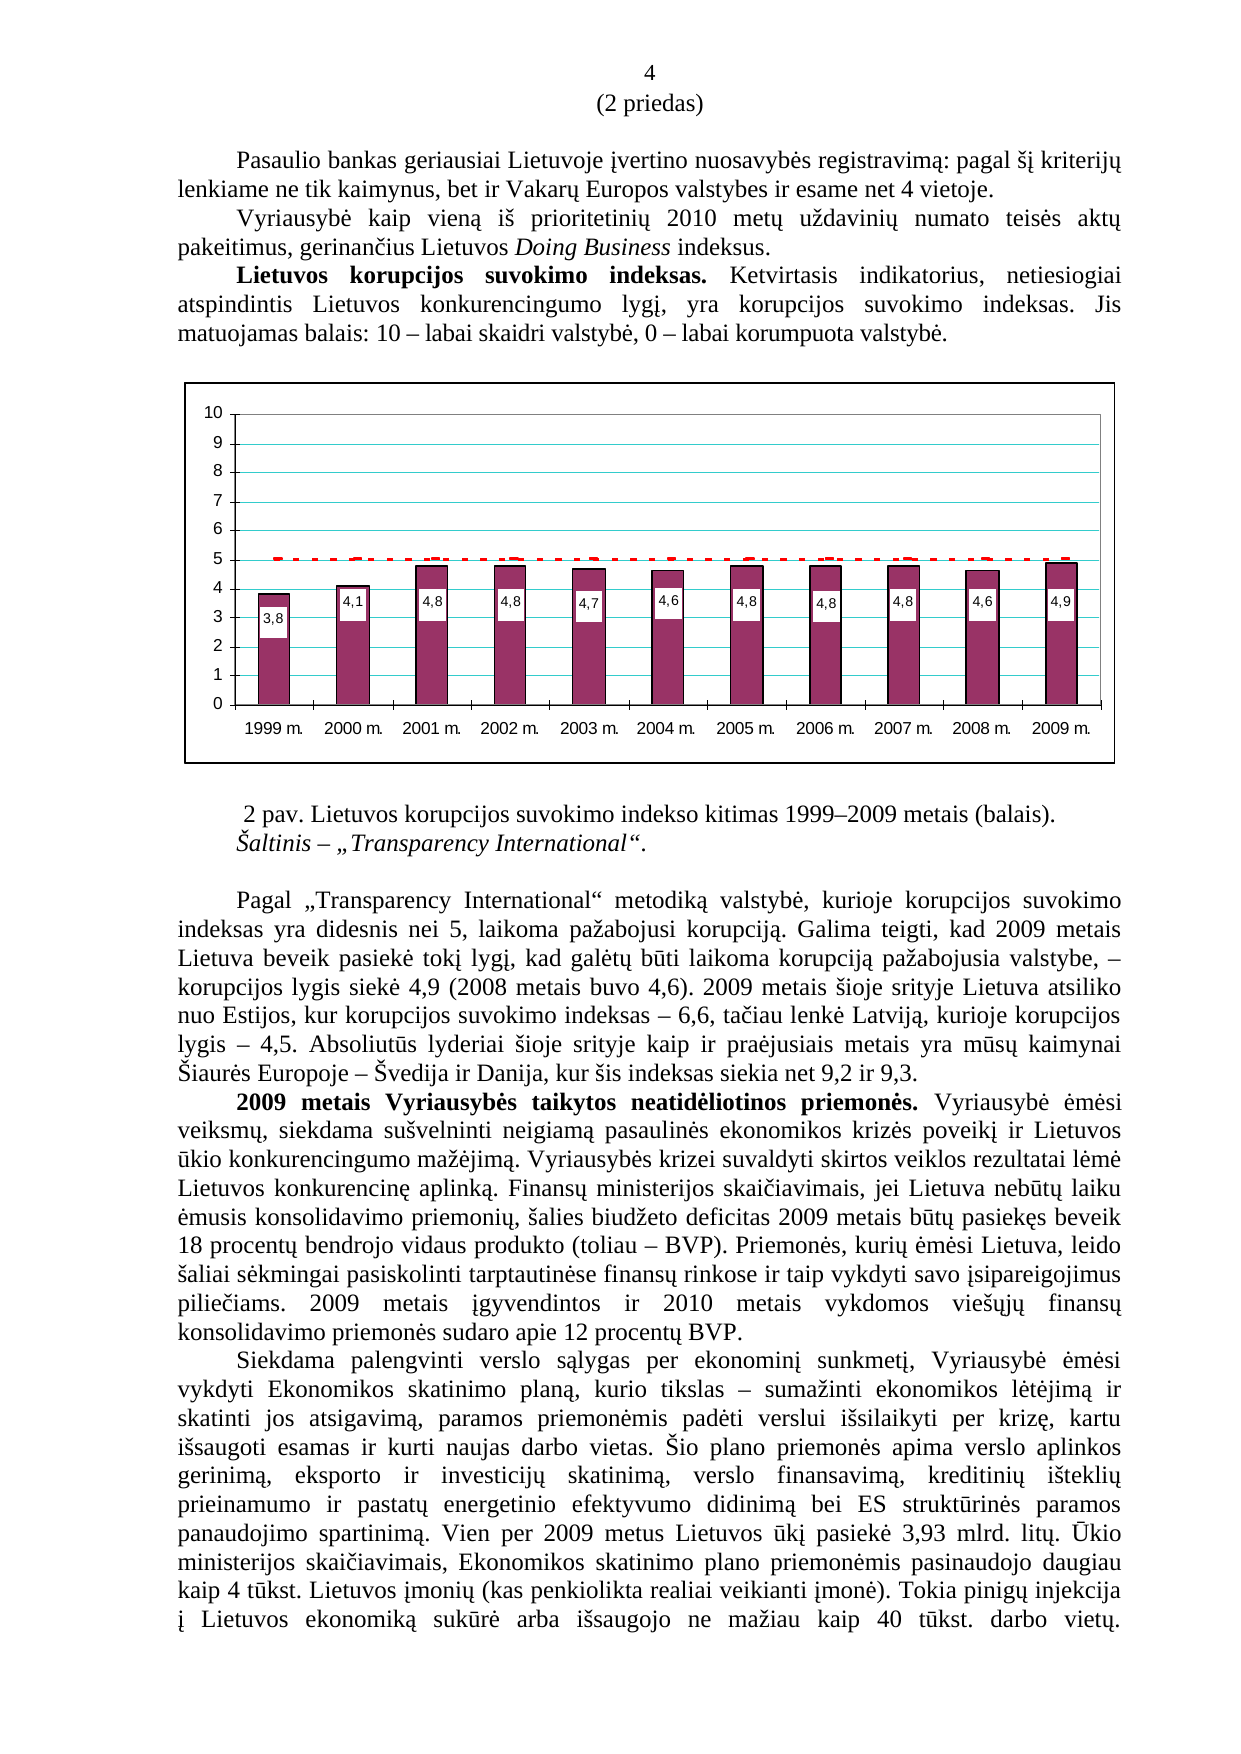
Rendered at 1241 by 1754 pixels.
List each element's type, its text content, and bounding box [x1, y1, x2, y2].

text 2009 metais Vyriausybės taikytos neatidėliotinos priemonės. Vyriausybė ėmėsi veiksmų, siekdama sušvelninti neigiamą pasaulinės ekonomikos krizės poveikį ir Lietuvos ūkio konkurencingumo mažėjimą. Vyriausybės krizei suvaldyti skirtos veiklos rezultatai lėmė Lietuvos konkurencinę aplinką. Finansų ministerijos skaičiavimais, jei Lietuva nebūtų laiku ėmusis konsolidavimo priemonių, šalies biudžeto deficitas 2009 metais būtų pasiekęs beveik 18 procentų bendrojo vidaus produkto (toliau – BVP). Priemonės, kurių ėmėsi Lietuva, leido šaliai sėkmingai pasiskolinti tarptautinėse finansų rinkose ir taip vykdyti savo įsipareigojimus piliečiams. 2009 metais įgyvendintos ir 2010 metais vykdomos viešųjų finansų konsolidavimo priemonės sudaro apie 12 procentų BVP. [177, 1087, 1122, 1346]
text Siekdama palengvinti verslo sąlygas per ekonominį sunkmetį, Vyriausybė ėmėsi vykdyti Ekonomikos skatinimo planą, kurio tikslas – sumažinti ekonomikos lėtėjimą ir skatinti jos atsigavimą, paramos priemonėmis padėti verslui išsilaikyti per krizę, kartu išsaugoti esamas ir kurti naujas darbo vietas. Šio plano priemonės apima verslo aplinkos gerinimą, eksporto ir investicijų skatinimą, verslo finansavimą, kreditinių išteklių prieinamumo ir pastatų energetinio efektyvumo didinimą bei ES struktūrinės paramos panaudojimo spartinimą. Vien per 2009 metus Lietuvos ūkį pasiekė 3,93 mlrd. litų. Ūkio ministerijos skaičiavimais, Ekonomikos skatinimo plano priemonėmis pasinaudojo daugiau kaip 4 tūkst. Lietuvos įmonių (kas penkiolikta realiai veikianti įmonė). Tokia pinigų injekcija į Lietuvos ekonomiką sukūrė arba išsaugojo ne mažiau kaip 40 tūkst. darbo vietų. [177, 1346, 1122, 1633]
text Vyriausybė kaip vieną iš prioritetinių 2010 metų uždavinių numato teisės aktų pakeitimus, gerinančius Lietuvos Doing Business indeksus. [177, 203, 1122, 260]
text 2 pav. Lietuvos korupcijos suvokimo indekso kitimas 1999–2009 metais (balais). [177, 799, 1122, 828]
text Šaltinis – „Transparency International“. [177, 828, 1122, 857]
text Lietuvos korupcijos suvokimo indeksas. Ketvirtasis indikatorius, netiesiogiai atspindintis Lietuvos konkurencingumo lygį, yra korupcijos suvokimo indeksas. Jis matuojamas balais: 10 – labai skaidri valstybė, 0 – labai korumpuota valstybė. [177, 260, 1122, 347]
text Pagal „Transparency International“ metodiką valstybė, kurioje korupcijos suvokimo indeksas yra didesnis nei 5, laikoma pažabojusi korupciją. Galima teigti, kad 2009 metais Lietuva beveik pasiekė tokį lygį, kad galėtų būti laikoma korupciją pažabojusia valstybe, – korupcijos lygis siekė 4,9 (2008 metais buvo 4,6). 2009 metais šioje srityje Lietuva atsiliko nuo Estijos, kur korupcijos suvokimo indeksas – 6,6, tačiau lenkė Latviją, kurioje korupcijos lygis – 4,5. Absoliutūs lyderiai šioje srityje kaip ir praėjusiais metais yra mūsų kaimynai Šiaurės Europoje – Švedija ir Danija, kur šis indeksas siekia net 9,2 ir 9,3. [177, 886, 1122, 1087]
text Pasaulio bankas geriausiai Lietuvoje įvertino nuosavybės registravimą: pagal šį kriterijų lenkiame ne tik kaimynus, bet ir Vakarų Europos valstybes ir esame net 4 vietoje. [177, 145, 1122, 203]
